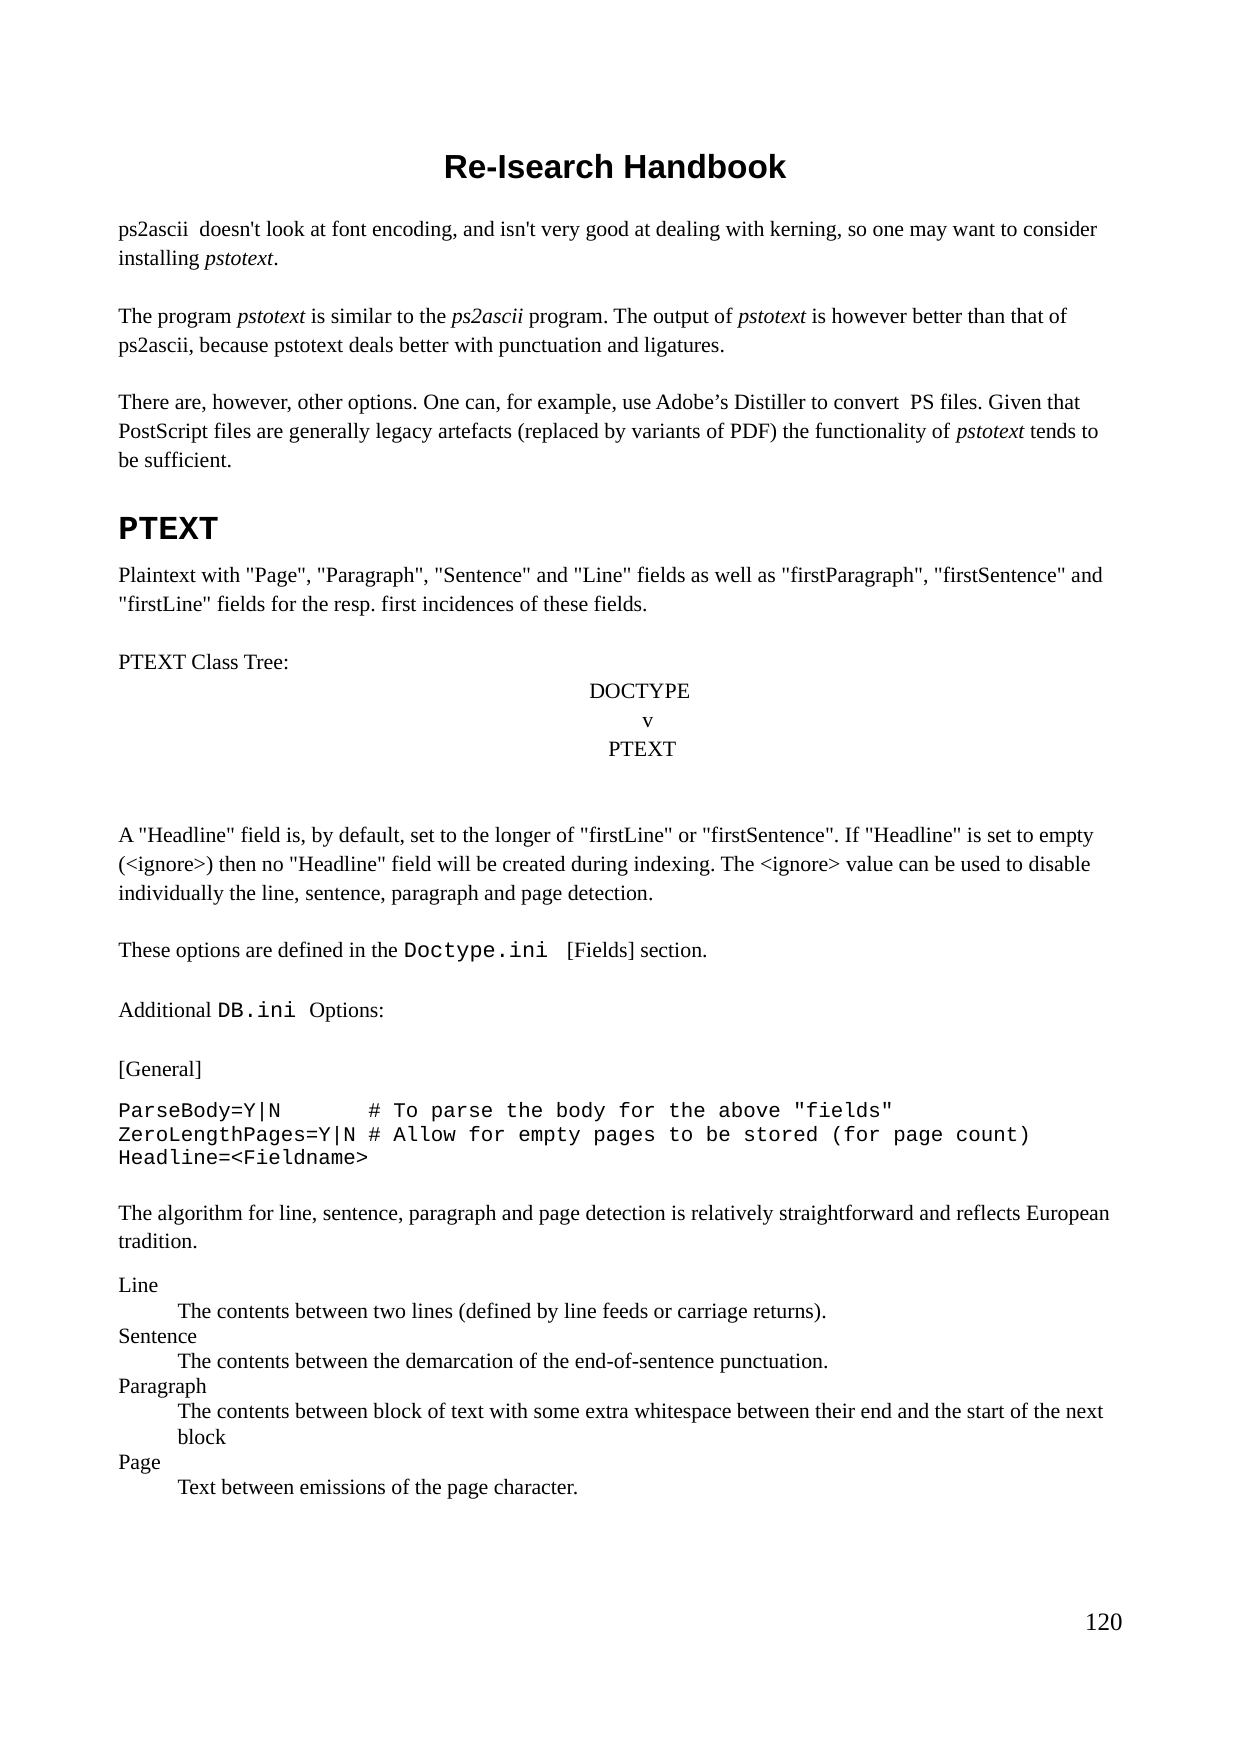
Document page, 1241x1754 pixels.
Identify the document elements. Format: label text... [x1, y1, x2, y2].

text [General] [118, 1056, 1122, 1081]
text ZeroLengthPages=Y|N # Allow for empty pages to be stored (for page count) [118, 1124, 1122, 1147]
text The algorithm for line, sentence, paragraph and page detection is relatively straightforward and reflects European tradition. [118, 1199, 1122, 1254]
text PTEXT Class Tree: [118, 649, 1122, 674]
subtitle PTEXT [118, 512, 1122, 550]
text A "Headline" field is, by default, set to the longer of "firstLine" or "firstSentence". If "Headline" is set to empty (<ignore>) then no "Headline" field will be created during indexing. The <ignore> value can be used to disable individually the line, sentence, paragraph and page detection. [118, 822, 1122, 905]
subtitle Sentence [118, 1323, 1122, 1348]
text The program pstotext is similar to the ps2ascii program. The output of pstotext is however better than that of ps2ascii, because pstotext deals better with punctuation and ligatures. [118, 303, 1122, 357]
text Plaintext with "Page", "Paragraph", "Sentence" and "Line" fields as well as "firstParagraph", "firstSentence" and "firstLine" fields for the resp. first incidences of these fields. [118, 562, 1122, 617]
text DOCTYPE [118, 678, 1122, 703]
text These options are defined in the Doctype.ini [Fields] section. [118, 937, 1122, 964]
text Headline=<Fieldname> [118, 1147, 1122, 1171]
list The contents between two lines (defined by line feeds or carriage returns). [177, 1298, 1122, 1323]
subtitle Paragraph [118, 1373, 1122, 1398]
subtitle Page [118, 1449, 1122, 1474]
text There are, however, other options. One can, for example, use Adobe’s Distiller to convert PS files. Given that PostScript files are generally legacy artefacts (replaced by variants of PDF) the functionality of pstotext tends to be sufficient. [118, 389, 1122, 472]
list The contents between the demarcation of the end-of-sentence punctuation. [177, 1348, 1122, 1373]
list Text between emissions of the page character. [177, 1474, 1122, 1499]
list The contents between block of text with some extra whitespace between their end and the start of the next block [177, 1398, 1122, 1449]
text v [118, 707, 1122, 732]
text ParseBody=Y|N # To parse the body for the above "fields" [118, 1100, 1122, 1124]
text PTEXT [118, 736, 1122, 761]
text Additional DB.ini Options: [118, 997, 1122, 1024]
text ps2ascii doesn't look at font encoding, and isn't very good at dealing with kerning, so one may want to consider installing pstotext. [118, 216, 1122, 270]
subtitle Line [118, 1272, 1122, 1298]
